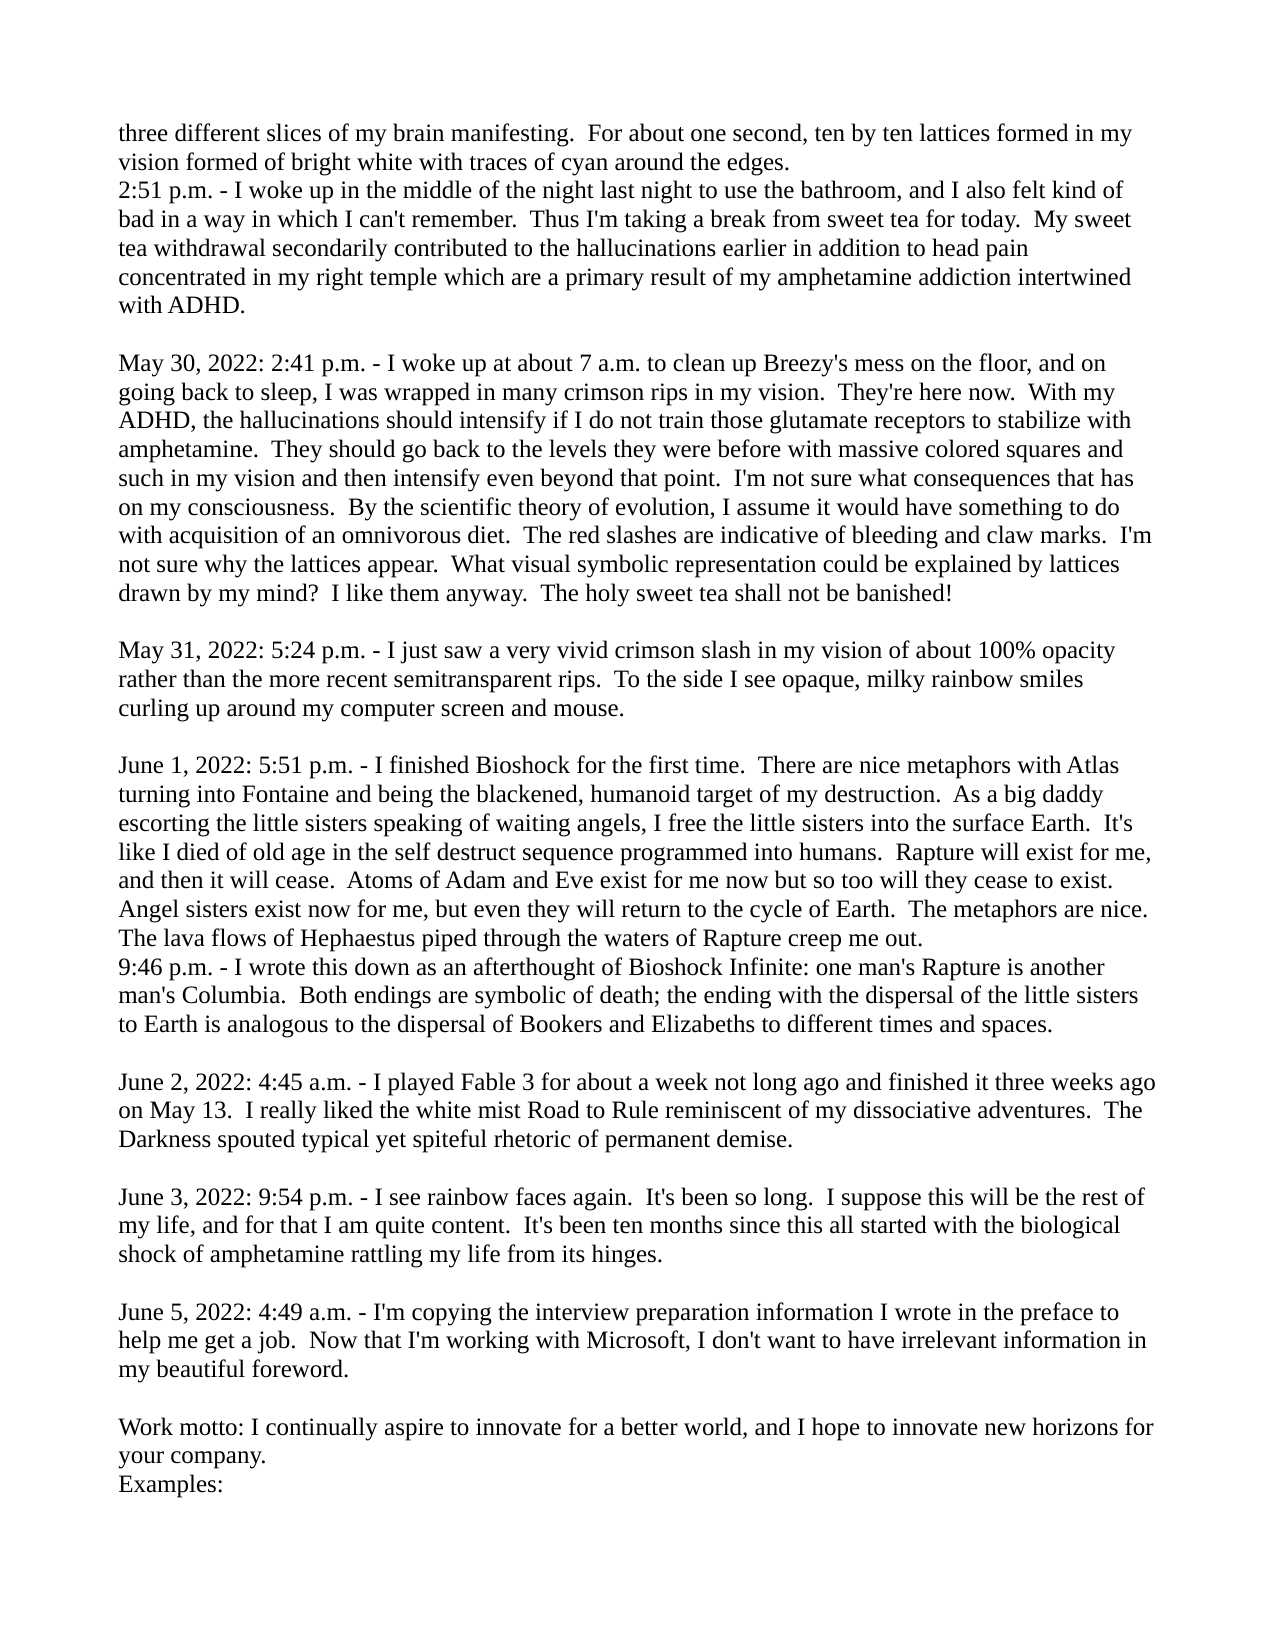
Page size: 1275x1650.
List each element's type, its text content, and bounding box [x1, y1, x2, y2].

text May 31, 2022: 5:24 p.m. - I just saw a very vivid crimson slash in my vision of about 100% opacity rather than the more recent semitransparent rips. To the side I see opaque, milky rainbow smiles curling up around my computer screen and mouse. [118, 636, 1157, 722]
text 2:51 p.m. - I woke up in the middle of the night last night to use the bathroom, and I also felt kind of bad in a way in which I can't remember. Thus I'm taking a break from sweet tea for today. My sweet tea withdrawal secondarily contributed to the hallucinations earlier in addition to head pain concentrated in my right temple which are a primary result of my amphetamine addiction intertwined with ADHD. [118, 176, 1157, 319]
text June 2, 2022: 4:45 a.m. - I played Fable 3 for about a week not long ago and finished it three weeks ago on May 13. I really liked the white mist Road to Rule reminiscent of my dissociative adventures. The Darkness spouted typical yet spiteful rhetoric of permanent demise. [118, 1067, 1157, 1153]
text June 3, 2022: 9:54 p.m. - I see rainbow faces again. It's been so long. I suppose this will be the rest of my life, and for that I am quite content. It's been ten months since this all started with the biological shock of amphetamine rattling my life from its hinges. [118, 1182, 1157, 1268]
text Work motto: I continually aspire to innovate for a better world, and I hope to innovate new horizons for your company. [118, 1412, 1157, 1469]
text three different slices of my brain manifesting. For about one second, ten by ten lattices formed in my vision formed of bright white with traces of cyan around the edges. [118, 118, 1157, 176]
text Examples: [118, 1469, 1157, 1498]
text June 1, 2022: 5:51 p.m. - I finished Bioshock for the first time. There are nice metaphors with Atlas turning into Fontaine and being the blackened, humanoid target of my destruction. As a big daddy escorting the little sisters speaking of waiting angels, I free the little sisters into the surface Earth. It's like I died of old age in the self destruct sequence programmed into humans. Rapture will exist for me, and then it will cease. Atoms of Adam and Eve exist for me now but so too will they cease to exist. Angel sisters exist now for me, but even they will return to the cycle of Earth. The metaphors are nice. The lava flows of Hephaestus piped through the waters of Rapture creep me out. [118, 751, 1157, 952]
text May 30, 2022: 2:41 p.m. - I woke up at about 7 a.m. to clean up Breezy's mess on the floor, and on going back to sleep, I was wrapped in many crimson rips in my vision. They're here now. With my ADHD, the hallucinations should intensify if I do not train those glutamate receptors to stabilize with amphetamine. They should go back to the levels they were before with massive colored squares and such in my vision and then intensify even beyond that point. I'm not sure what consequences that has on my consciousness. By the scientific theory of evolution, I assume it would have something to do with acquisition of an omnivorous diet. The red slashes are indicative of bleeding and claw marks. I'm not sure why the lattices appear. What visual symbolic representation could be explained by lattices drawn by my mind? I like them anyway. The holy sweet tea shall not be banished! [118, 348, 1157, 607]
text 9:46 p.m. - I wrote this down as an afterthought of Bioshock Infinite: one man's Rapture is another man's Columbia. Both endings are symbolic of death; the ending with the dispersal of the little sisters to Earth is analogous to the dispersal of Bookers and Elizabeths to different times and spaces. [118, 952, 1157, 1038]
text June 5, 2022: 4:49 a.m. - I'm copying the interview preparation information I wrote in the preface to help me get a job. Now that I'm working with Microsoft, I don't want to have irrelevant information in my beautiful foreword. [118, 1297, 1157, 1383]
